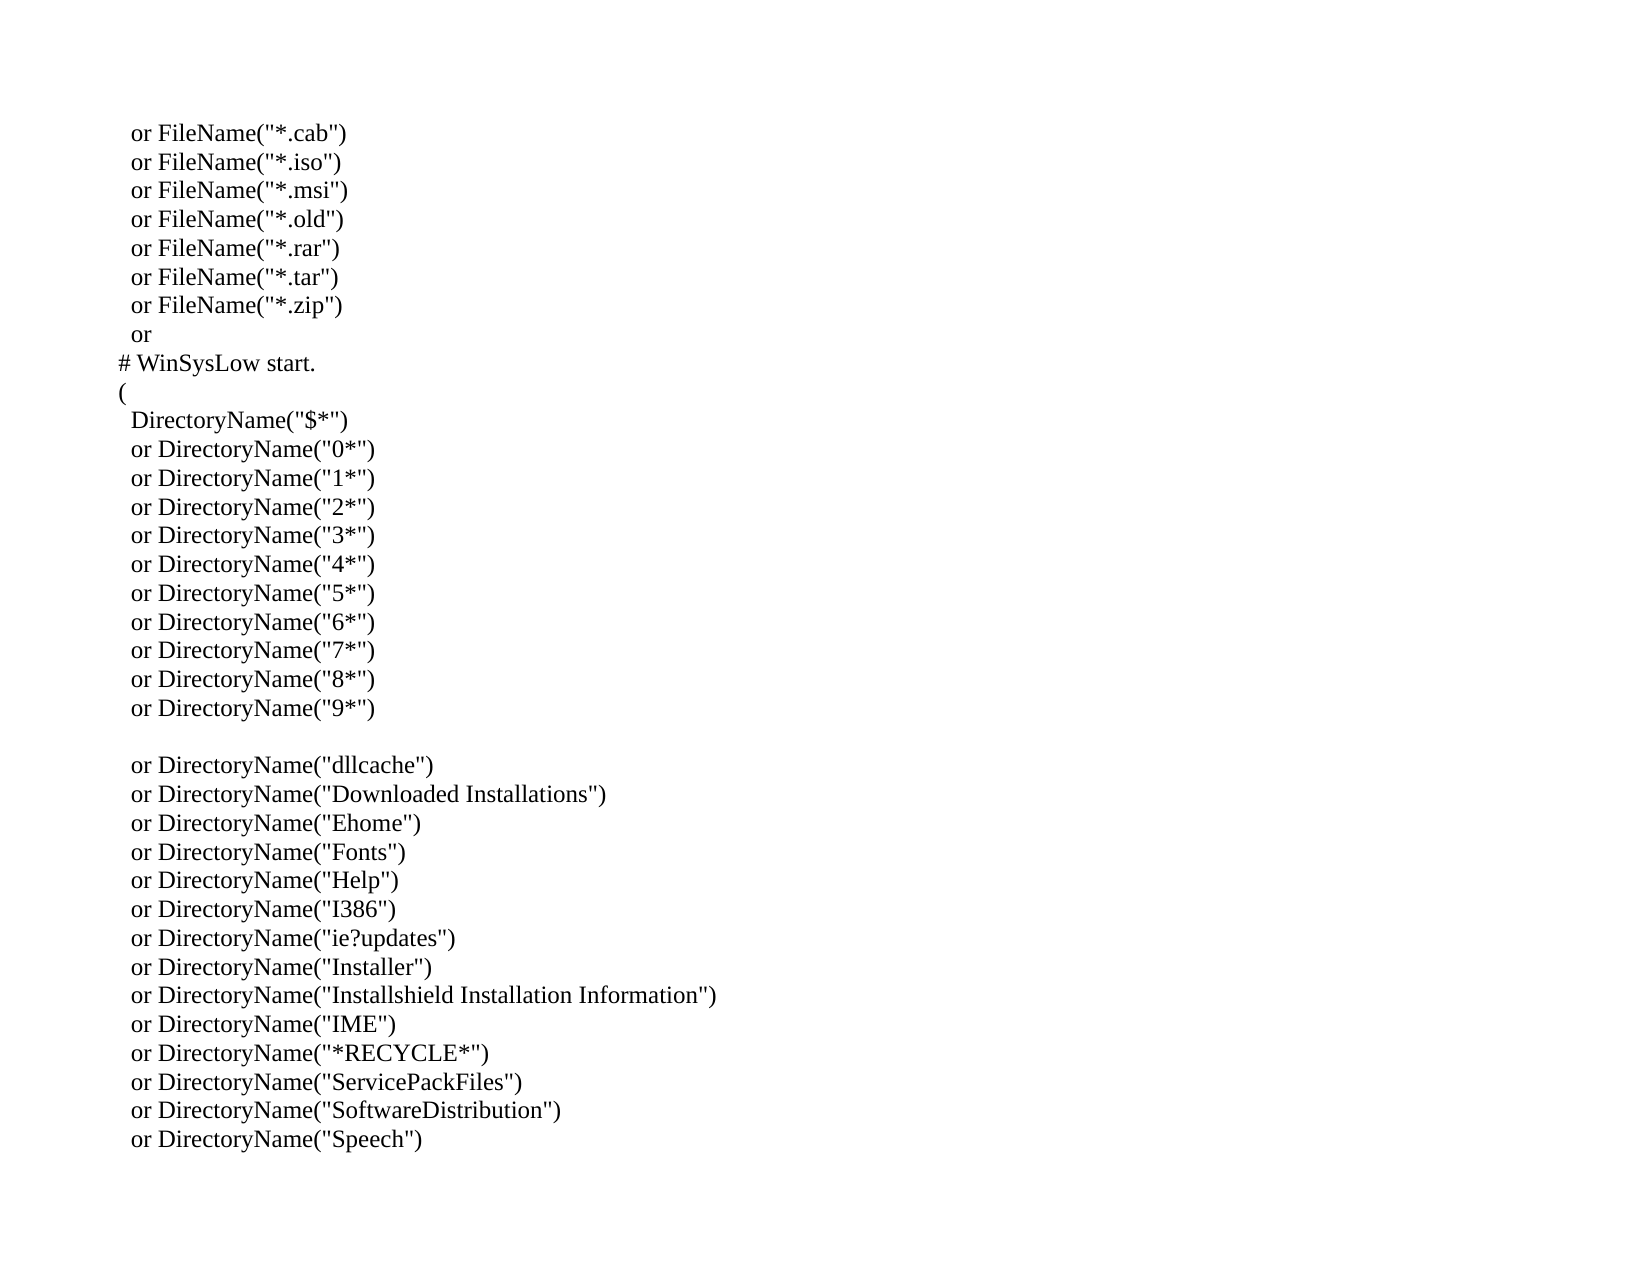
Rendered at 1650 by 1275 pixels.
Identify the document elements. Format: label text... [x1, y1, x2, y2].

text or DirectoryName("7*") [118, 636, 1532, 664]
text or DirectoryName("Installshield Installation Information") [118, 981, 1532, 1009]
text ( [118, 377, 1532, 406]
text or DirectoryName("Help") [118, 866, 1532, 894]
text # WinSysLow start. [118, 348, 1532, 377]
text or FileName("*.cab") [118, 118, 1532, 147]
text or FileName("*.rar") [118, 233, 1532, 262]
text or DirectoryName("IME") [118, 1009, 1532, 1038]
text or DirectoryName("SoftwareDistribution") [118, 1096, 1532, 1124]
text or DirectoryName("4*") [118, 549, 1532, 578]
text or DirectoryName("Speech") [118, 1124, 1532, 1153]
text or DirectoryName("dllcache") [118, 751, 1532, 779]
text or DirectoryName("5*") [118, 578, 1532, 607]
text or FileName("*.tar") [118, 262, 1532, 291]
text or FileName("*.old") [118, 204, 1532, 233]
text or DirectoryName("6*") [118, 607, 1532, 636]
text or DirectoryName("*RECYCLE*") [118, 1038, 1532, 1067]
text or DirectoryName("0*") [118, 434, 1532, 463]
text or DirectoryName("Installer") [118, 952, 1532, 981]
text or FileName("*.msi") [118, 176, 1532, 204]
text or DirectoryName("Downloaded Installations") [118, 779, 1532, 808]
text or DirectoryName("3*") [118, 521, 1532, 549]
text or DirectoryName("I386") [118, 894, 1532, 923]
text or DirectoryName("2*") [118, 492, 1532, 521]
text or DirectoryName("ie?updates") [118, 923, 1532, 952]
text or DirectoryName("1*") [118, 463, 1532, 492]
text DirectoryName("$*") [118, 406, 1532, 434]
text or FileName("*.zip") [118, 291, 1532, 319]
text or FileName("*.iso") [118, 147, 1532, 176]
text or DirectoryName("Fonts") [118, 837, 1532, 866]
text or DirectoryName("ServicePackFiles") [118, 1067, 1532, 1096]
text or DirectoryName("8*") [118, 664, 1532, 693]
text or DirectoryName("9*") [118, 693, 1532, 722]
text or [118, 319, 1532, 348]
text or DirectoryName("Ehome") [118, 808, 1532, 837]
